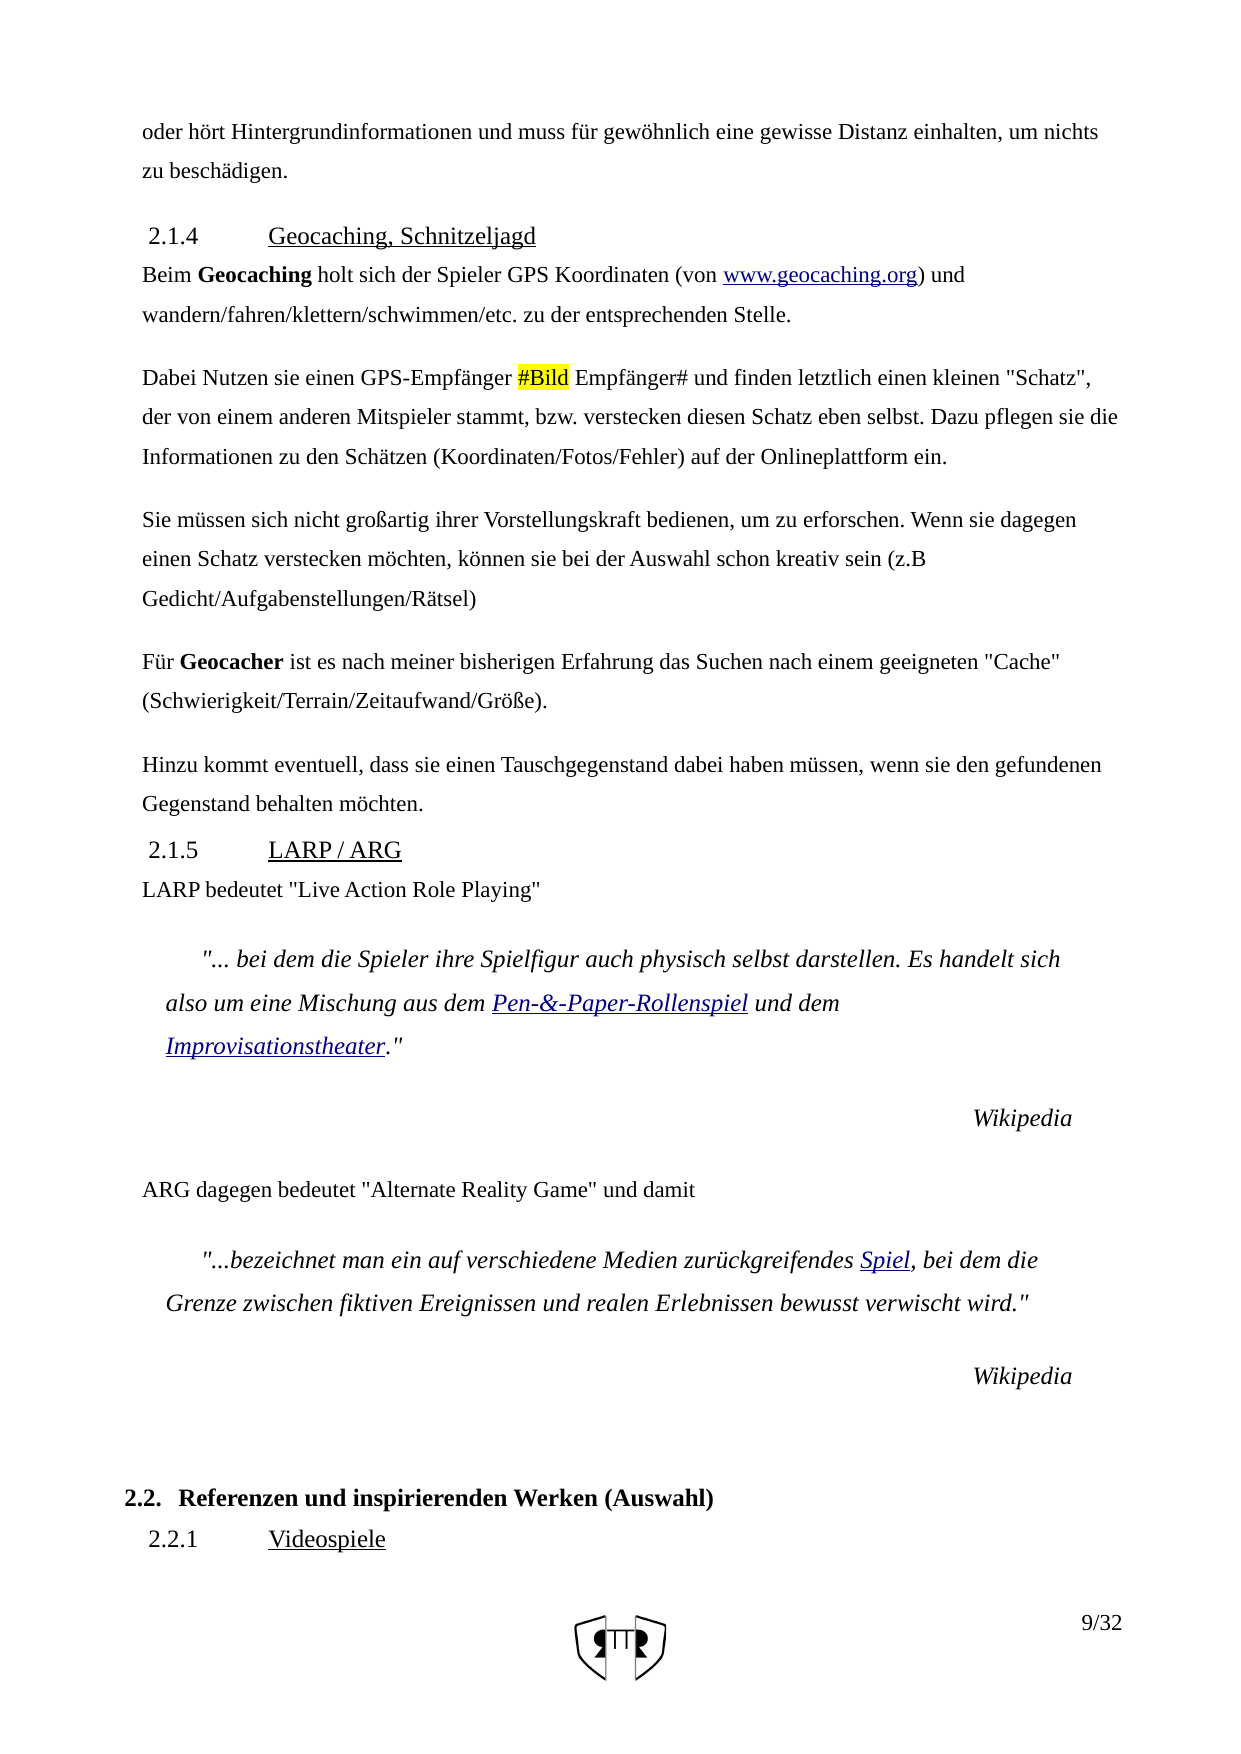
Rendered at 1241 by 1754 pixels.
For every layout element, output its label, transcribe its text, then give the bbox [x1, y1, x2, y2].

text LARP bedeutet "Live Action Role Playing" [142, 876, 1122, 902]
subtitle Geocaching, Schnitzeljagd [142, 221, 1122, 249]
text oder hört Hintergrundinformationen und muss für gewöhnlich eine gewisse Distanz einhalten, um nichts zu beschädigen. [142, 118, 1122, 184]
subtitle LARP / ARG [142, 835, 1122, 864]
text Beim Geocaching holt sich der Spieler GPS Koordinaten (von www.geocaching.org) und wandern/fahren/klettern/schwimmen/etc. zu der entsprechenden Stelle. [142, 261, 1122, 327]
text Für Geocacher ist es nach meiner bisherigen Erfahrung das Suchen nach einem geeigneten "Cache" (Schwierigkeit/Terrain/Zeitaufwand/Größe). [142, 648, 1122, 714]
text Wikipedia [165, 1103, 1075, 1132]
text "...bezeichnet man ein auf verschiedene Medien zurückgreifendes Spiel, bei dem die Grenze zwischen fiktiven Ereignissen und realen Erlebnissen bewusst verwischt wird." [165, 1245, 1075, 1317]
text Hinzu kommt eventuell, dass sie einen Tauschgegenstand dabei haben müssen, wenn sie den gefundenen Gegenstand behalten möchten. [142, 751, 1122, 816]
text Wikipedia [165, 1361, 1075, 1389]
subtitle Videospiele [142, 1524, 1122, 1553]
text Sie müssen sich nicht großartig ihrer Vorstellungskraft bedienen, um zu erforschen. Wenn sie dagegen einen Schatz verstecken möchten, können sie bei der Auswahl schon kreativ sein (z.B Gedicht/Aufgabenstellungen/Rätsel) [142, 506, 1122, 611]
text ARG dagegen bedeutet "Alternate Reality Game" und damit [142, 1176, 1122, 1202]
text Dabei Nutzen sie einen GPS-Empfänger #Bild Empfänger# und finden letztlich einen kleinen "Schatz", der von einem anderen Mitspieler stammt, bzw. verstecken diesen Schatz eben selbst. Dazu pflegen sie die Informationen zu den Schätzen (Koordinaten/Fotos/Fehler) auf der Onlineplattform ein. [142, 364, 1122, 469]
text "... bei dem die Spieler ihre Spielfigur auch physisch selbst darstellen. Es handelt sich also um eine Mischung aus dem Pen-&-Paper-Rollenspiel und dem Improvisationstheater." [165, 944, 1075, 1059]
picture [574, 1615, 667, 1681]
subtitle Referenzen und inspirierenden Werken (Auswahl) [124, 1483, 1122, 1512]
